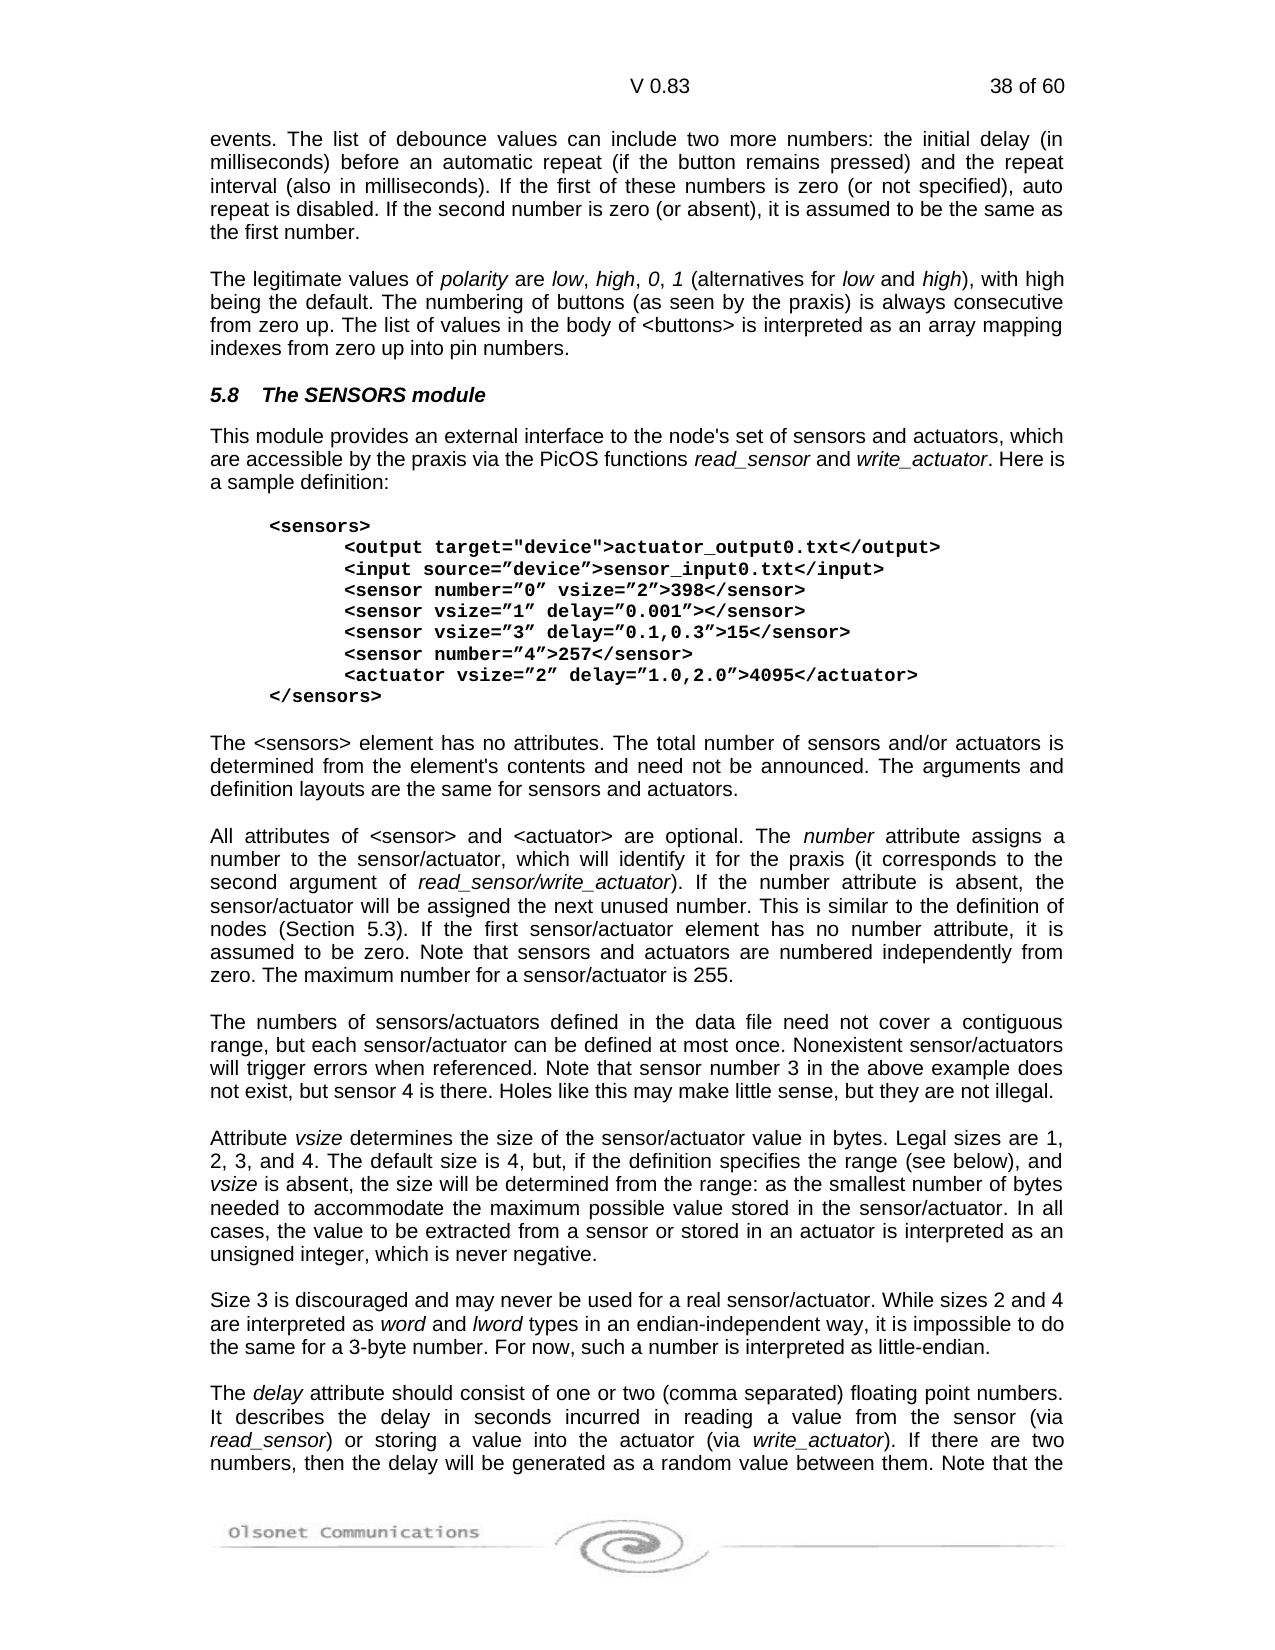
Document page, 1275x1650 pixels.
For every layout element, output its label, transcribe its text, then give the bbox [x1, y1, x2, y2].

text The <sensors> element has no attributes. The total number of sensors and/or actuators is determined from the element's contents and need not be announced. The arguments and definition layouts are the same for sensors and actuators. [210, 732, 1065, 801]
text Size 3 is discouraged and may never be used for a real sensor/actuator. While sizes 2 and 4 are interpreted as word and lword types in an endian-independent way, it is impossible to do the same for a 3-byte number. For now, such a number is interpreted as little-endian. [210, 1289, 1065, 1359]
text <sensor number=”0” vsize=”2”>398</sensor> [269, 581, 1065, 602]
text All attributes of <sensor> and <actuator> are optional. The number attribute assigns a number to the sensor/actuator, which will identify it for the praxis (it corresponds to the second argument of read_sensor/write_actuator). If the number attribute is absent, the sensor/actuator will be assigned the next unused number. This is similar to the definition of nodes (Section 5.3). If the first sensor/actuator element has no number attribute, it is assumed to be zero. Note that sensors and actuators are numbered independently from zero. The maximum number for a sensor/actuator is 255. [210, 824, 1065, 987]
text <actuator vsize=”2” delay=”1.0,2.0”>4095</actuator> [269, 666, 1065, 687]
text Attribute vsize determines the size of the sensor/actuator value in bytes. Legal sizes are 1, 2, 3, and 4. The default size is 4, but, if the definition specifies the range (see below), and vsize is absent, the size will be determined from the range: as the smallest number of bytes needed to accommodate the maximum possible value stored in the sensor/actuator. In all cases, the value to be extracted from a sensor or stored in an actuator is interpreted as an unsigned integer, which is never negative. [210, 1126, 1065, 1266]
text <input source=”device”>sensor_input0.txt</input> [269, 559, 1065, 581]
text <sensor vsize=”3” delay=”0.1,0.3”>15</sensor> [269, 623, 1065, 644]
text </sensors> [269, 687, 1065, 708]
text <sensors> [269, 517, 1065, 538]
text The legitimate values of polarity are low, high, 0, 1 (alternatives for low and high), with high being the default. The numbering of buttons (as seen by the praxis) is always consecutive from zero up. The list of values in the body of <buttons> is interpreted as an array mapping indexes from zero up into pin numbers. [210, 267, 1065, 360]
text The numbers of sensors/actuators defined in the data file need not cover a contiguous range, but each sensor/actuator can be defined at most once. Nonexistent sensor/actuators will trigger errors when referenced. Note that sensor number 3 in the above example does not exist, but sensor 4 is there. Holes like this may make little sense, but they are not illegal. [210, 1010, 1065, 1103]
text events. The list of debounce values can include two more numbers: the initial delay (in milliseconds) before an automatic repeat (if the button remains pressed) and the repeat interval (also in milliseconds). If the first of these numbers is zero (or not specified), auto repeat is disabled. If the second number is zero (or absent), it is assumed to be the same as the first number. [210, 128, 1065, 244]
text This module provides an external interface to the node's set of sensors and actuators, which are accessible by the praxis via the PicOS functions read_sensor and write_actuator. Here is a sample definition: [210, 424, 1065, 494]
text The delay attribute should consist of one or two (comma separated) floating point numbers. It describes the delay in seconds incurred in reading a value from the sensor (via read_sensor) or storing a value into the actuator (via write_actuator). If there are two numbers, then the delay will be generated as a random value between them. Note that the [210, 1382, 1065, 1475]
text <output target="device">actuator_output0.txt</output> [269, 538, 1065, 559]
text <sensor vsize=”1” delay=”0.001”></sensor> [269, 602, 1065, 623]
text <sensor number=”4”>257</sensor> [269, 644, 1065, 666]
subtitle The SENSORS module [210, 383, 1065, 406]
picture [210, 1504, 1065, 1596]
